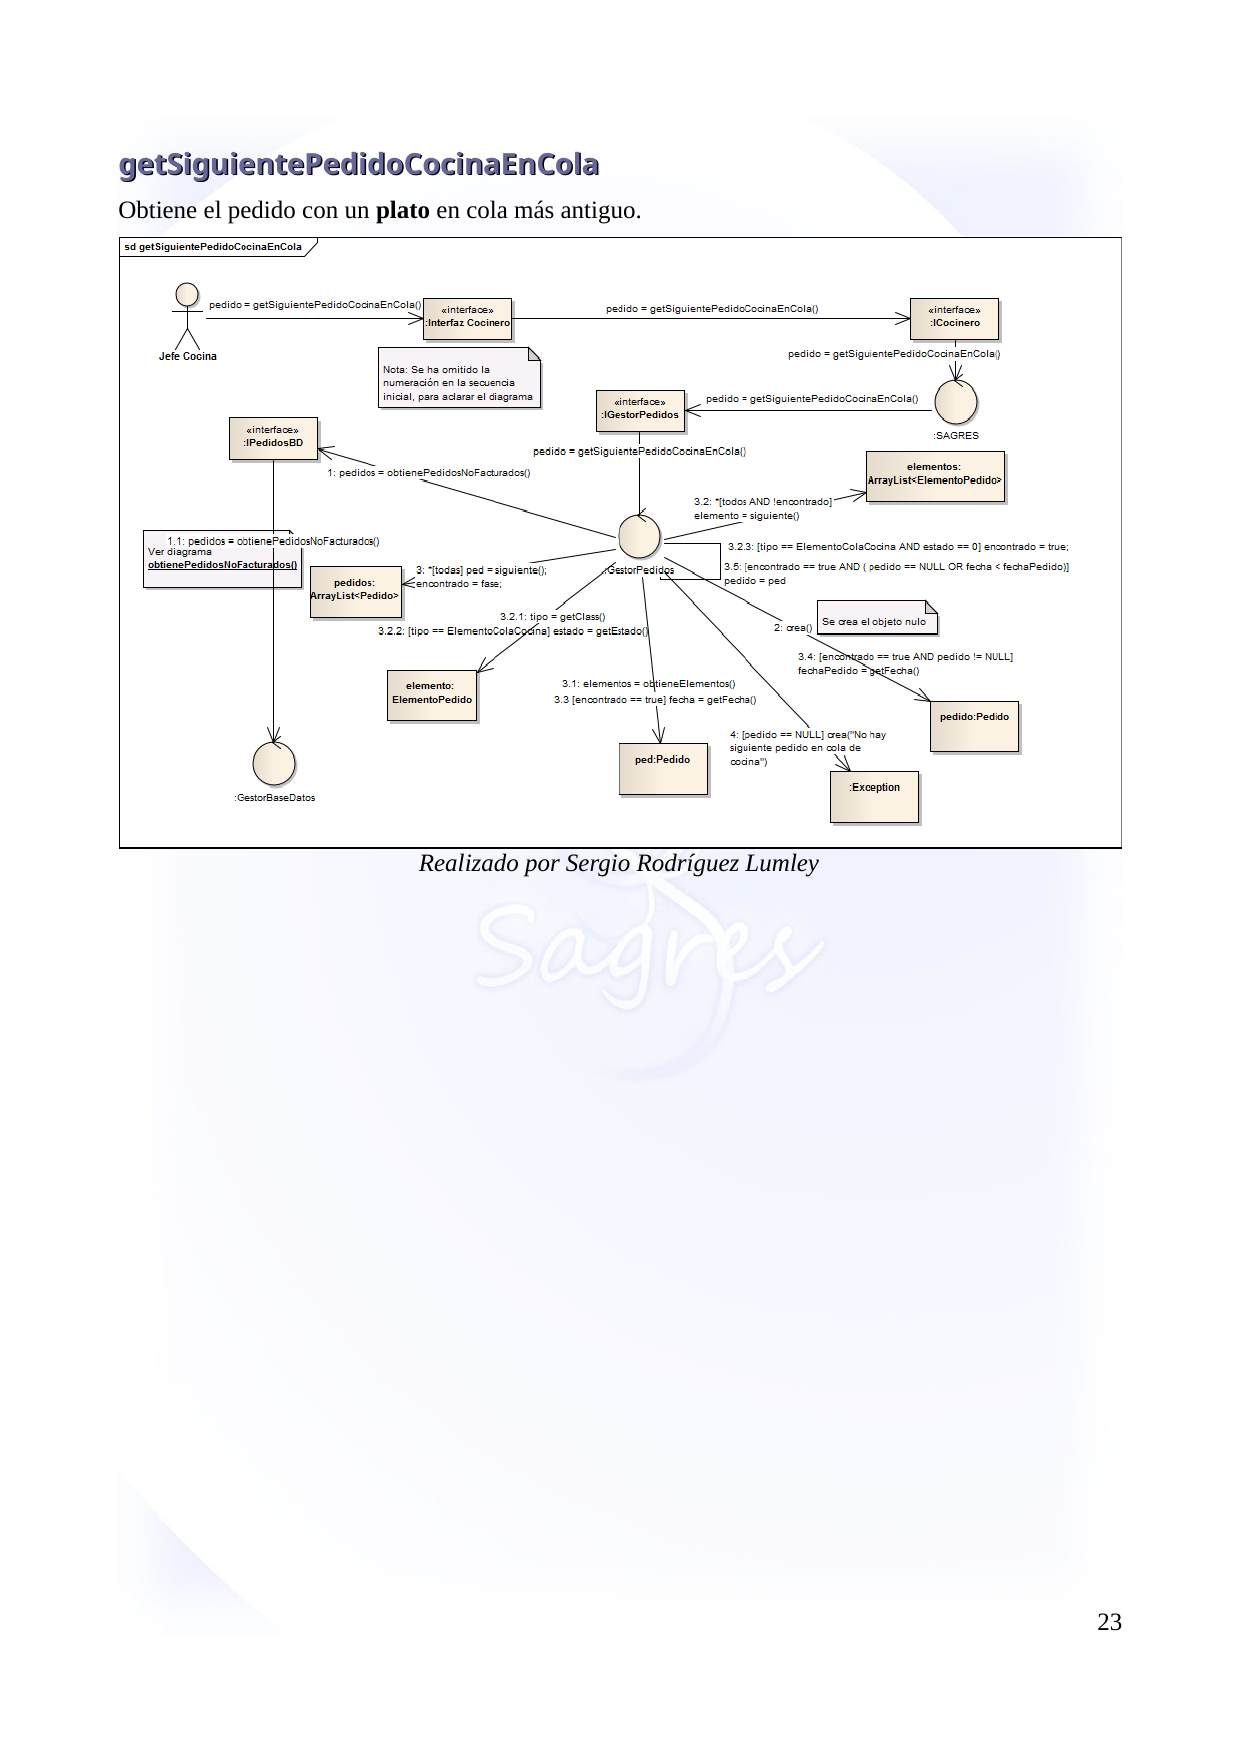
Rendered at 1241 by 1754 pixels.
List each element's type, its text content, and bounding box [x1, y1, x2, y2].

subtitle getSiguientePedidoCocinaEnCola [118, 143, 1122, 183]
picture [118, 118, 1122, 143]
text Realizado por Sergio Rodríguez Lumley [118, 849, 1122, 877]
picture [118, 877, 1122, 1636]
text Obtiene el pedido con un plato en cola más antiguo. [118, 195, 1122, 224]
picture [118, 224, 1122, 849]
picture [118, 183, 1122, 195]
